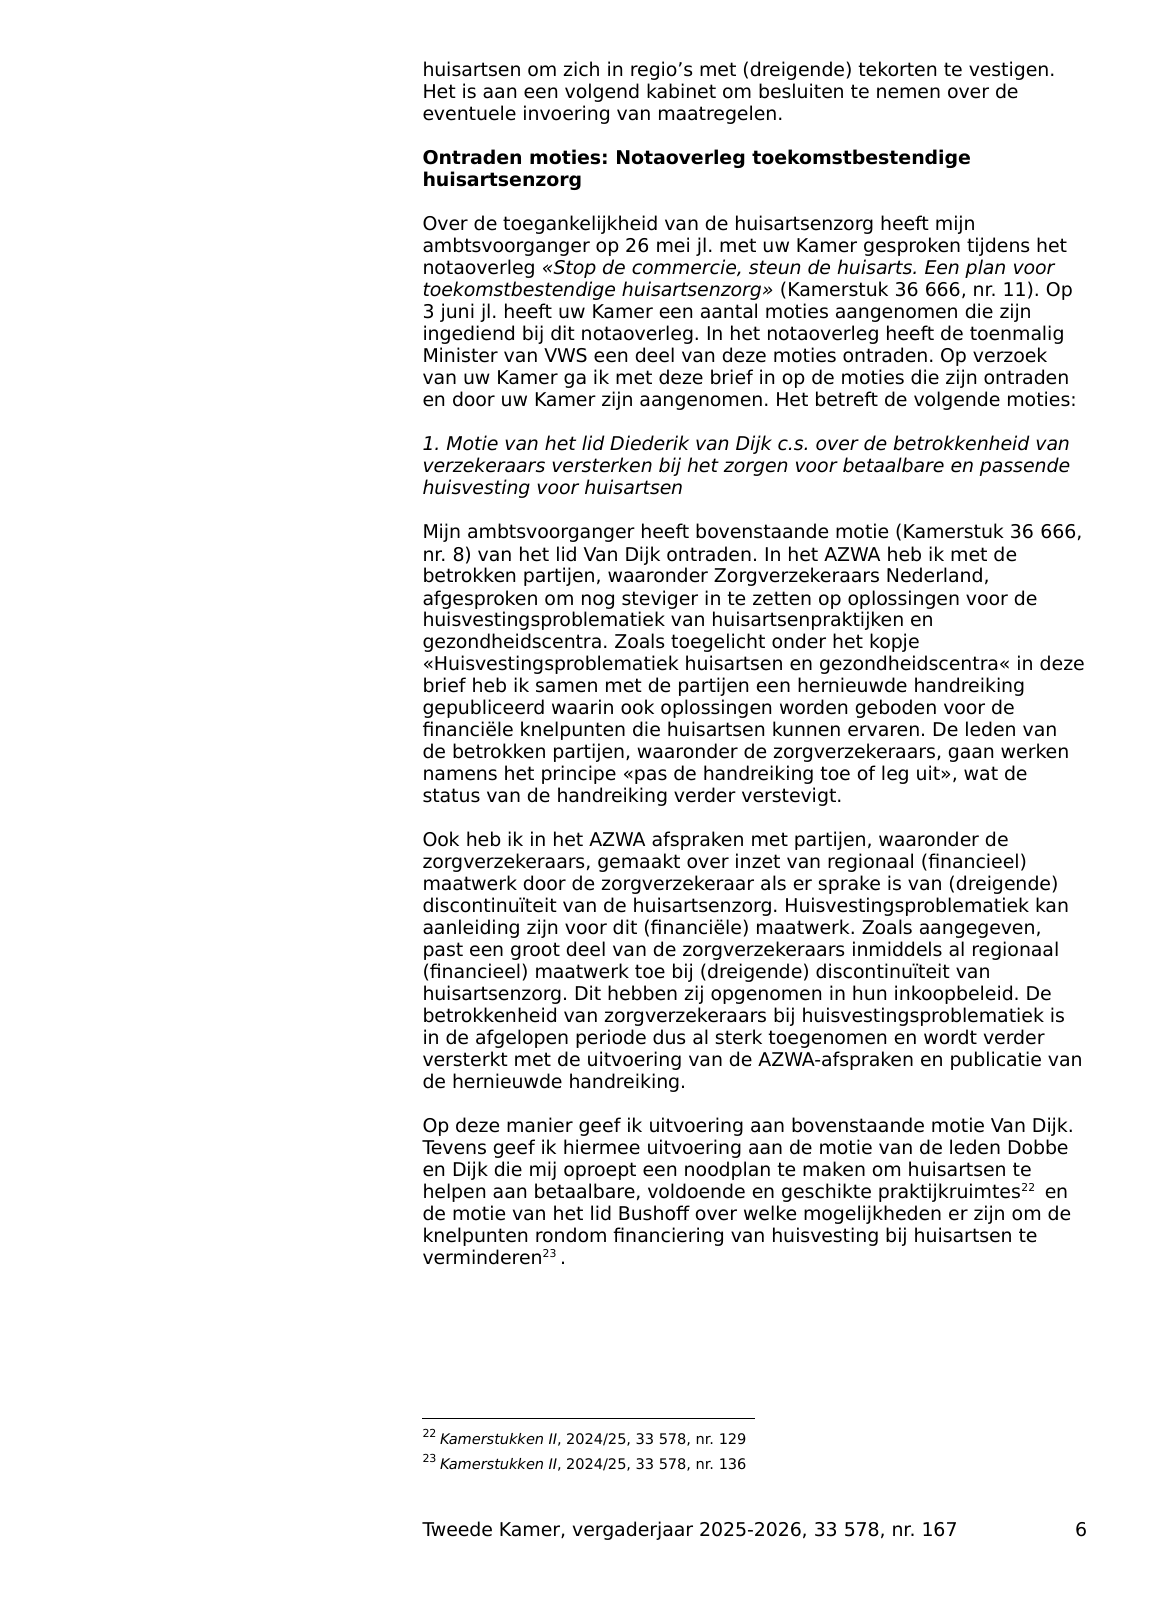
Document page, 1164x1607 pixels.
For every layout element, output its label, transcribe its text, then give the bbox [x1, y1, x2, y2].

text Ook heb ik in het AZWA afspraken met partijen, waaronder de zorgverzekeraars, gemaakt over inzet van regionaal (financieel) maatwerk door de zorgverzekeraar als er sprake is van (dreigende) discontinuïteit van de huisartsenzorg. Huisvestingsproblematiek kan aanleiding zijn voor dit (financiële) maatwerk. Zoals aangegeven, past een groot deel van de zorgverzekeraars inmiddels al regionaal (financieel) maatwerk toe bij (dreigende) discontinuïteit van huisartsenzorg. Dit hebben zij opgenomen in hun inkoopbeleid. De betrokkenheid van zorgverzekeraars bij huisvestingsproblematiek is in de afgelopen periode dus al sterk toegenomen en wordt verder versterkt met de uitvoering van de AZWA-afspraken en publicatie van de hernieuwde handreiking. [422, 829, 1087, 1093]
text Kamerstukken II, 2024/25, 33 578, nr. 136 [422, 1452, 1087, 1474]
text Over de toegankelijkheid van de huisartsenzorg heeft mijn ambtsvoorganger op 26 mei jl. met uw Kamer gesproken tijdens het notaoverleg «Stop de commercie, steun de huisarts. Een plan voor toekomstbestendige huisartsenzorg» (Kamerstuk 36 666, nr. 11). Op 3 juni jl. heeft uw Kamer een aantal moties aangenomen die zijn ingediend bij dit notaoverleg. In het notaoverleg heeft de toenmalig Minister van VWS een deel van deze moties ontraden. Op verzoek van uw Kamer ga ik met deze brief in op de moties die zijn ontraden en door uw Kamer zijn aangenomen. Het betreft de volgende moties: [422, 213, 1087, 411]
text huisartsen om zich in regio’s met (dreigende) tekorten te vestigen. Het is aan een volgend kabinet om besluiten te nemen over de eventuele invoering van maatregelen. [422, 59, 1087, 125]
text Kamerstukken II, 2024/25, 33 578, nr. 129 [422, 1427, 1087, 1449]
text Op deze manier geef ik uitvoering aan bovenstaande motie Van Dijk. Tevens geef ik hiermee uitvoering aan de motie van de leden Dobbe en Dijk die mij oproept een noodplan te maken om huisartsen te helpen aan betaalbare, voldoende en geschikte praktijkruimtes en de motie van het lid Bushoff over welke mogelijkheden er zijn om de knelpunten rondom financiering van huisvesting bij huisartsen te verminderen. [422, 1115, 1087, 1269]
subtitle Ontraden moties: Notaoverleg toekomstbestendige huisartsenzorg [422, 147, 1087, 191]
subtitle 1. Motie van het lid Diederik van Dijk c.s. over de betrokkenheid van verzekeraars versterken bij het zorgen voor betaalbare en passende huisvesting voor huisartsen [422, 433, 1087, 499]
text Mijn ambtsvoorganger heeft bovenstaande motie (Kamerstuk 36 666, nr. 8) van het lid Van Dijk ontraden. In het AZWA heb ik met de betrokken partijen, waaronder Zorgverzekeraars Nederland, afgesproken om nog steviger in te zetten op oplossingen voor de huisvestingsproblematiek van huisartsenpraktijken en gezondheidscentra. Zoals toegelicht onder het kopje «Huisvestingsproblematiek huisartsen en gezondheidscentra« in deze brief heb ik samen met de partijen een hernieuwde handreiking gepubliceerd waarin ook oplossingen worden geboden voor de financiële knelpunten die huisartsen kunnen ervaren. De leden van de betrokken partijen, waaronder de zorgverzekeraars, gaan werken namens het principe «pas de handreiking toe of leg uit», wat de status van de handreiking verder verstevigt. [422, 521, 1087, 807]
